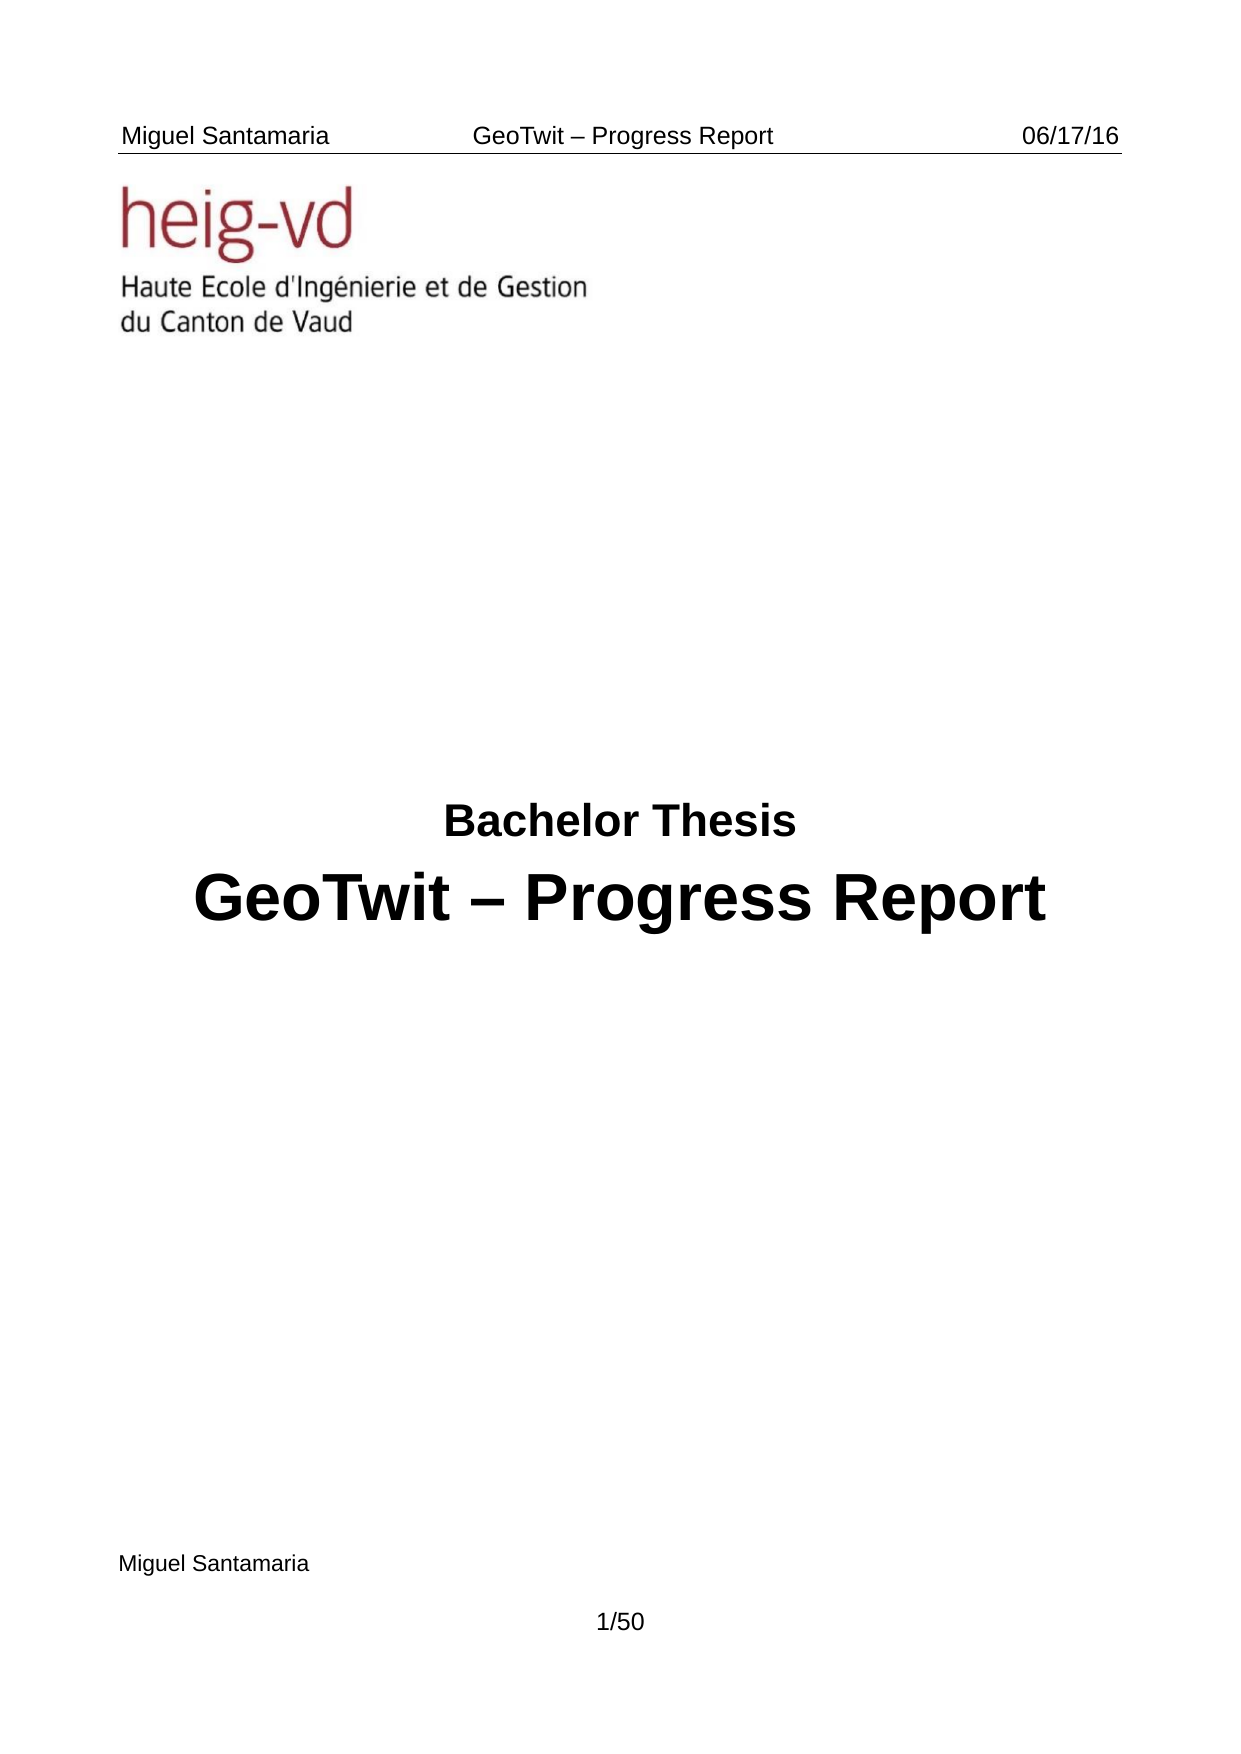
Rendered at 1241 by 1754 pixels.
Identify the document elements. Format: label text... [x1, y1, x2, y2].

title Bachelor Thesis [118, 793, 1122, 846]
text GeoTwit – Progress Report [118, 858, 1122, 935]
picture [118, 182, 593, 337]
text Miguel Santamaria [118, 1550, 1122, 1576]
